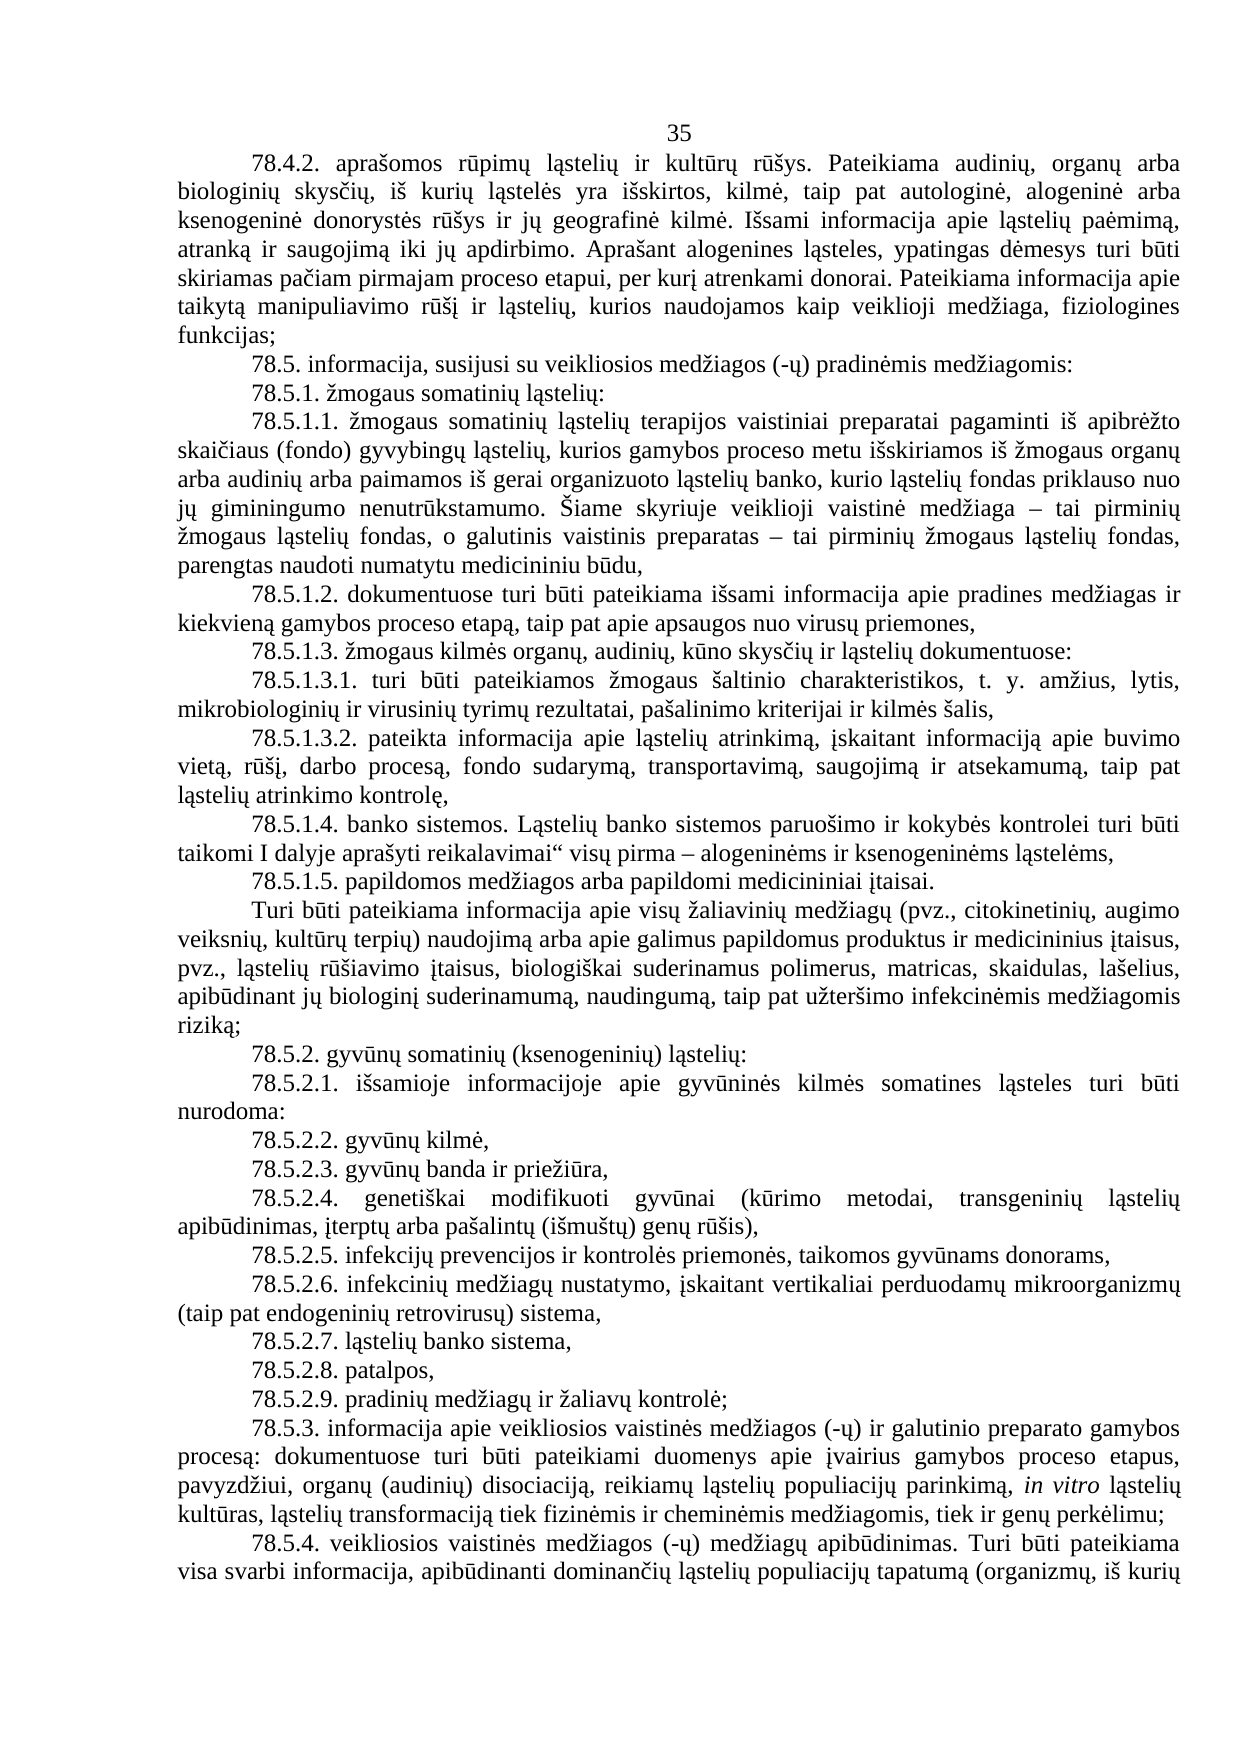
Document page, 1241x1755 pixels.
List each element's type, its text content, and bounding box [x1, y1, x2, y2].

text 78.5.2.8. patalpos, [177, 1355, 1181, 1384]
text 78.5.1.3.1. turi būti pateikiamos žmogaus šaltinio charakteristikos, t. y. amžius, lytis, mikrobiologinių ir virusinių tyrimų rezultatai, pašalinimo kriterijai ir kilmės šalis, [177, 665, 1181, 723]
text 78.5.2.9. pradinių medžiagų ir žaliavų kontrolė; [177, 1384, 1181, 1413]
text 78.5.1. žmogaus somatinių ląstelių: [177, 378, 1181, 406]
text 78.5.1.1. žmogaus somatinių ląstelių terapijos vaistiniai preparatai pagaminti iš apibrėžto skaičiaus (fondo) gyvybingų ląstelių, kurios gamybos proceso metu išskiriamos iš žmogaus organų arba audinių arba paimamos iš gerai organizuoto ląstelių banko, kurio ląstelių fondas priklauso nuo jų giminingumo nenutrūkstamumo. Šiame skyriuje veiklioji vaistinė medžiaga – tai pirminių žmogaus ląstelių fondas, o galutinis vaistinis preparatas – tai pirminių žmogaus ląstelių fondas, parengtas naudoti numatytu medicininiu būdu, [177, 406, 1181, 579]
text 78.5.1.3.2. pateikta informacija apie ląstelių atrinkimą, įskaitant informaciją apie buvimo vietą, rūšį, darbo procesą, fondo sudarymą, transportavimą, saugojimą ir atsekamumą, taip pat ląstelių atrinkimo kontrolę, [177, 723, 1181, 809]
text 78.5.1.3. žmogaus kilmės organų, audinių, kūno skysčių ir ląstelių dokumentuose: [177, 636, 1181, 665]
text 78.5.3. informacija apie veikliosios vaistinės medžiagos (-ų) ir galutinio preparato gamybos procesą: dokumentuose turi būti pateikiami duomenys apie įvairius gamybos proceso etapus, pavyzdžiui, organų (audinių) disociaciją, reikiamų ląstelių populiacijų parinkimą, in vitro ląstelių kultūras, ląstelių transformaciją tiek fizinėmis ir cheminėmis medžiagomis, tiek ir genų perkėlimu; [177, 1413, 1181, 1528]
text 78.5.1.4. banko sistemos. Ląstelių banko sistemos paruošimo ir kokybės kontrolei turi būti taikomi I dalyje aprašyti reikalavimai“ visų pirma – alogeninėms ir ksenogeninėms ląstelėms, [177, 809, 1181, 866]
text 78.5.2.7. ląstelių banko sistema, [177, 1326, 1181, 1355]
text 78.5.1.5. papildomos medžiagos arba papildomi medicininiai įtaisai. [177, 866, 1181, 895]
text 78.5.1.2. dokumentuose turi būti pateikiama išsami informacija apie pradines medžiagas ir kiekvieną gamybos proceso etapą, taip pat apie apsaugos nuo virusų priemones, [177, 579, 1181, 636]
text 78.5. informacija, susijusi su veikliosios medžiagos (-ų) pradinėmis medžiagomis: [177, 349, 1181, 378]
text 78.5.2. gyvūnų somatinių (ksenogeninių) ląstelių: [177, 1039, 1181, 1068]
text 78.5.2.3. gyvūnų banda ir priežiūra, [177, 1154, 1181, 1183]
text Turi būti pateikiama informacija apie visų žaliavinių medžiagų (pvz., citokinetinių, augimo veiksnių, kultūrų terpių) naudojimą arba apie galimus papildomus produktus ir medicininius įtaisus, pvz., ląstelių rūšiavimo įtaisus, biologiškai suderinamus polimerus, matricas, skaidulas, lašelius, apibūdinant jų biologinį suderinamumą, naudingumą, taip pat užteršimo infekcinėmis medžiagomis riziką; [177, 895, 1181, 1039]
text 78.5.2.6. infekcinių medžiagų nustatymo, įskaitant vertikaliai perduodamų mikroorganizmų (taip pat endogeninių retrovirusų) sistema, [177, 1269, 1181, 1326]
text 78.5.4. veikliosios vaistinės medžiagos (-ų) medžiagų apibūdinimas. Turi būti pateikiama visa svarbi informacija, apibūdinanti dominančių ląstelių populiacijų tapatumą (organizmų, iš kurių [177, 1528, 1181, 1585]
text 78.5.2.4. genetiškai modifikuoti gyvūnai (kūrimo metodai, transgeninių ląstelių apibūdinimas, įterptų arba pašalintų (išmuštų) genų rūšis), [177, 1183, 1181, 1240]
text 78.5.2.1. išsamioje informacijoje apie gyvūninės kilmės somatines ląsteles turi būti nurodoma: [177, 1068, 1181, 1125]
text 78.5.2.5. infekcijų prevencijos ir kontrolės priemonės, taikomos gyvūnams donorams, [177, 1240, 1181, 1269]
text 78.5.2.2. gyvūnų kilmė, [177, 1125, 1181, 1154]
text 78.4.2. aprašomos rūpimų ląstelių ir kultūrų rūšys. Pateikiama audinių, organų arba biologinių skysčių, iš kurių ląstelės yra išskirtos, kilmė, taip pat autologinė, alogeninė arba ksenogeninė donorystės rūšys ir jų geografinė kilmė. Išsami informacija apie ląstelių paėmimą, atranką ir saugojimą iki jų apdirbimo. Aprašant alogenines ląsteles, ypatingas dėmesys turi būti skiriamas pačiam pirmajam proceso etapui, per kurį atrenkami donorai. Pateikiama informacija apie taikytą manipuliavimo rūšį ir ląstelių, kurios naudojamos kaip veiklioji medžiaga, fiziologines funkcijas; [177, 148, 1181, 349]
